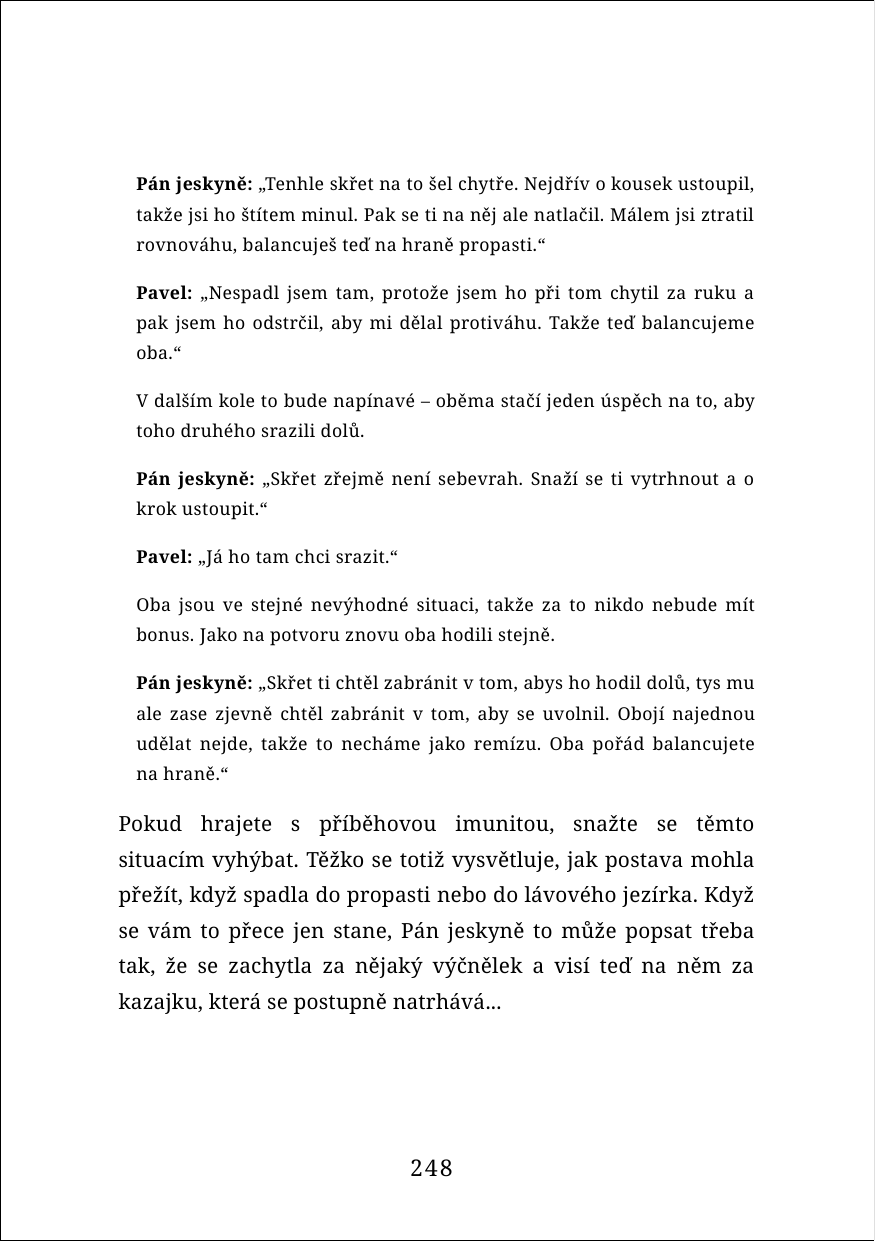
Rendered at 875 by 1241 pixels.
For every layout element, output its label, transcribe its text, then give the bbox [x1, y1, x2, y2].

text Oba jsou ve stejné nevýhodné situaci, takže za to nikdo nebude mít bonus. Jako na potvoru znovu oba hodili stejně. [136, 593, 756, 647]
text Pokud hrajete s příběhovou imunitou, snažte se těmto situacím vyhýbat. Těžko se totiž vysvětluje, jak postava mohla přežít, když spadla do propasti nebo do lávového jezírka. Když se vám to přece jen stane, Pán jeskyně to může popsat třeba tak, že se zachytla za nějaký výčnělek a visí teď na něm za kazajku, která se postupně natrhává... [118, 809, 756, 1015]
text Pán jeskyně: „Tenhle skřet na to šel chytře. Nejdřív o kousek ustoupil, takže jsi ho štítem minul. Pak se ti na něj ale natlačil. Málem jsi ztratil rovnováhu, balancuješ teď na hraně propasti.“ [136, 172, 756, 256]
text Pavel: „Já ho tam chci srazit.“ [136, 545, 756, 569]
text Pán jeskyně: „Skřet zřejmě není sebevrah. Snaží se ti vytrhnout a o krok ustoupit.“ [136, 467, 756, 521]
text Pavel: „Nespadl jsem tam, protože jsem ho při tom chytil za ruku a pak jsem ho odstrčil, aby mi dělal protiváhu. Takže teď balancujeme oba.“ [136, 280, 756, 365]
text Pán jeskyně: „Skřet ti chtěl zabránit v tom, abys ho hodil dolů, tys mu ale zase zjevně chtěl zabránit v tom, aby se uvolnil. Obojí najednou udělat nejde, takže to necháme jako remízu. Oba pořád balancujete na hraně.“ [136, 671, 756, 786]
text V dalším kole to bude napínavé – oběma stačí jeden úspěch na to, aby toho druhého srazili dolů. [136, 388, 756, 443]
